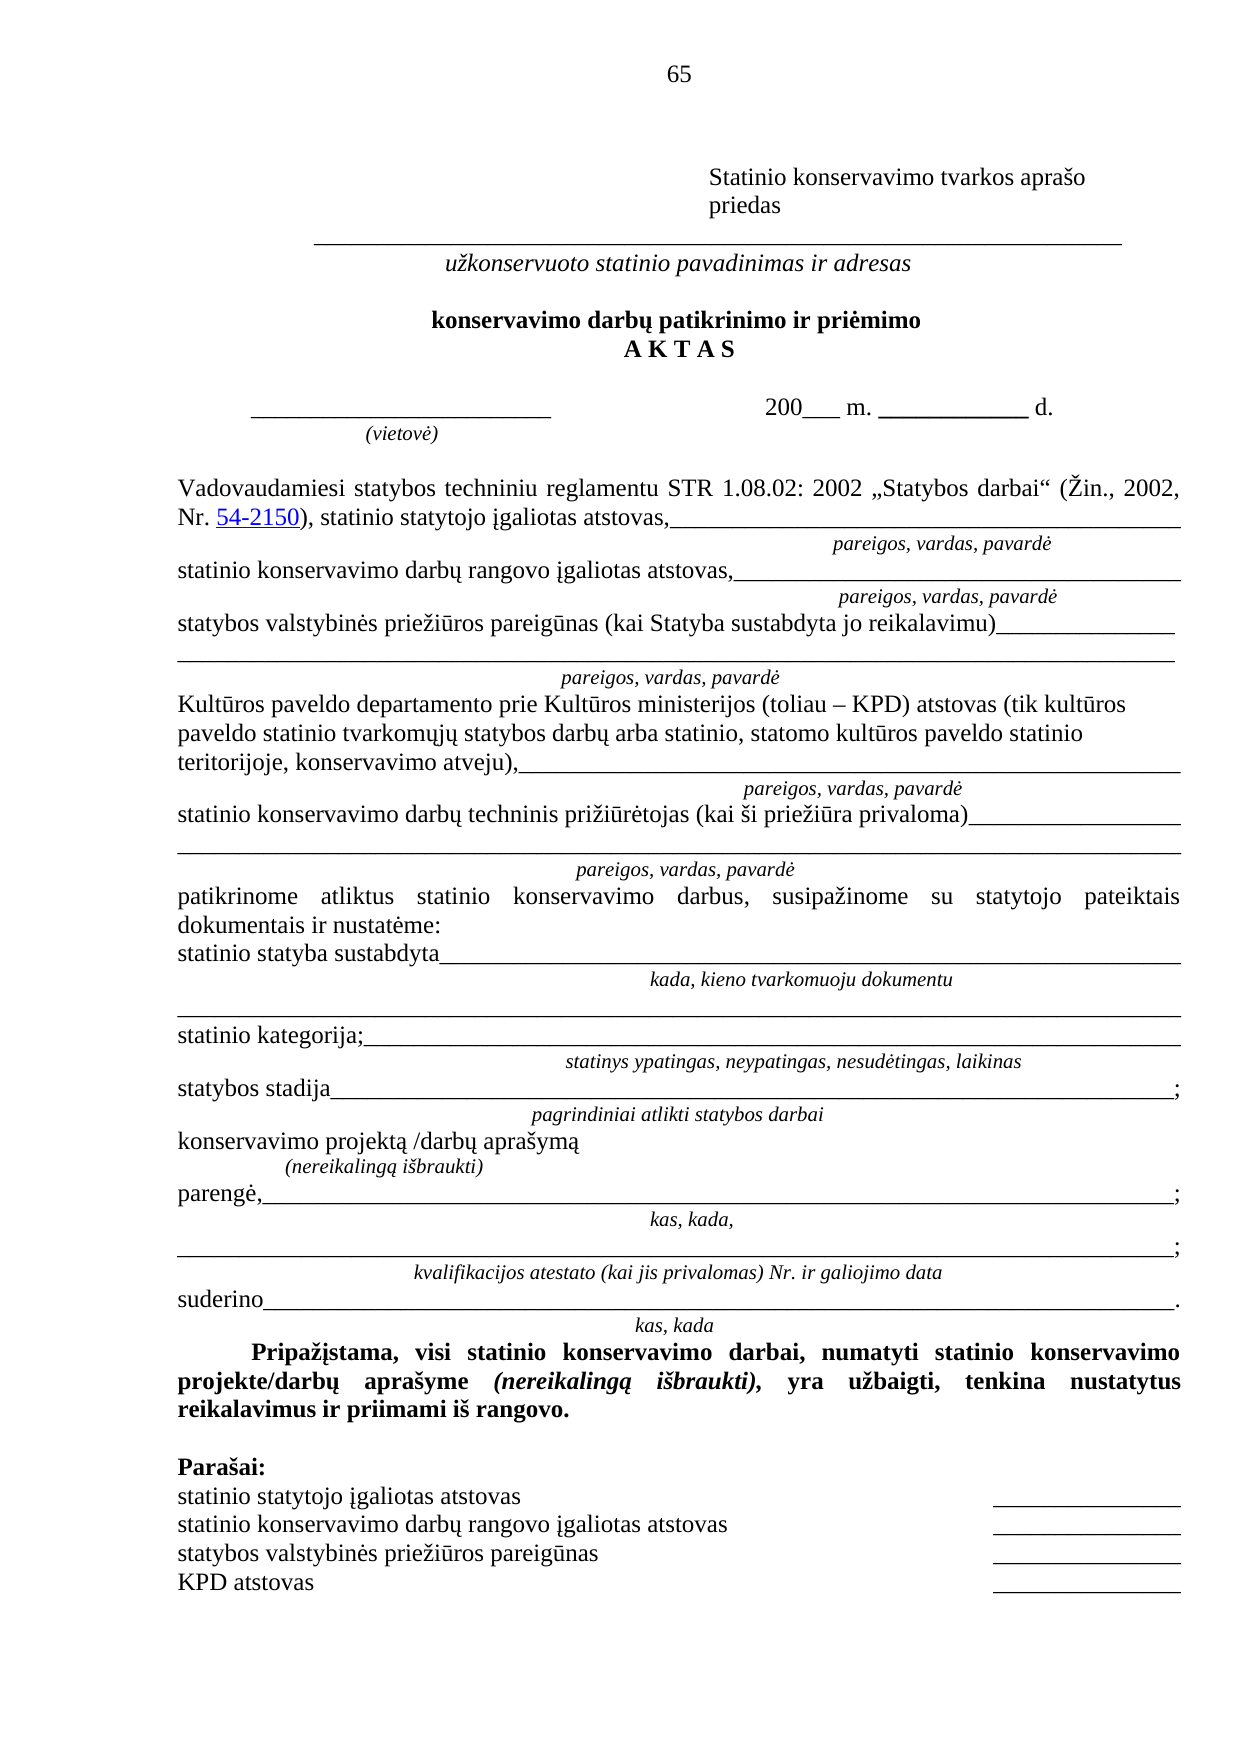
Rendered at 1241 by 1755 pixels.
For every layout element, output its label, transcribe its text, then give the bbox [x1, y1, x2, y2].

text teritorijoje, konservavimo atveju), [177, 747, 1181, 775]
text parengė, ; [177, 1178, 1181, 1207]
text suderino . [177, 1284, 1181, 1313]
text priedas [177, 190, 1181, 219]
text statinio kategorija; [177, 1020, 1181, 1049]
text pareigos, vardas, pavardė [177, 665, 1181, 689]
text statinio konservavimo darbų rangovo įgaliotas atstovas _______________ [177, 1509, 1181, 1538]
text pareigos, vardas, pavardė [177, 857, 1181, 881]
text statybos valstybinės priežiūros pareigūnas _______________ [177, 1538, 1181, 1567]
text konservavimo projektą /darbų aprašymą [177, 1126, 1181, 1154]
text Vadovaudamiesi statybos techniniu reglamentu STR 1.08.02: 2002 „Statybos darbai“ (Žin., 2002, Nr. 54-2150), statinio statytojo įgaliotas atstovas, [177, 473, 1181, 531]
text statinio statytojo įgaliotas atstovas _______________ [177, 1481, 1181, 1509]
text kas, kada [177, 1313, 1181, 1337]
text ; [177, 1231, 1181, 1260]
text pareigos, vardas, pavardė [177, 531, 1181, 555]
text statybos valstybinės priežiūros pareigūnas (kai Statyba sustabdyta jo reikalavimu) [177, 608, 1181, 636]
text (nereikalingą išbraukti) [177, 1154, 1181, 1178]
text pagrindiniai atlikti statybos darbai [177, 1102, 1181, 1126]
text kvalifikacijos atestato (kai jis privalomas) Nr. ir galiojimo data [177, 1260, 1181, 1284]
text konservavimo darbų patikrinimo ir priėmimo [177, 305, 1181, 334]
text kada, kieno tvarkomuoju dokumentu [177, 967, 1181, 991]
text Parašai: [177, 1452, 1181, 1481]
text statinys ypatingas, neypatingas, nesudėtingas, laikinas [177, 1049, 1181, 1073]
text _ [177, 636, 1181, 665]
text AKTAS [177, 334, 1181, 363]
text statinio statyba sustabdyta [177, 938, 1181, 967]
text kas, kada, [177, 1207, 1181, 1231]
text _ [177, 991, 1181, 1016]
text paveldo statinio tvarkomųjų statybos darbų arba statinio, statomo kultūros paveldo statinio [177, 718, 1181, 747]
text pareigos, vardas, pavardė [177, 583, 1181, 608]
text užkonservuoto statinio pavadinimas ir adresas [177, 248, 1181, 277]
text _ [177, 828, 1181, 853]
text patikrinome atliktus statinio konservavimo darbus, susipažinome su statytojo pateiktais dokumentais ir nustatėme: [177, 881, 1181, 938]
text statinio konservavimo darbų techninis prižiūrėtojas (kai ši priežiūra privaloma) [177, 799, 1181, 828]
text KPD atstovas _______________ [177, 1567, 1181, 1596]
text pareigos, vardas, pavardė [177, 775, 1181, 799]
text 200___ m. ____________ d. [177, 392, 1181, 420]
text Pripažįstama, visi statinio konservavimo darbai, numatyti statinio konservavimo projekte/darbų aprašyme (nereikalingą išbraukti), yra užbaigti, tenkina nustatytus reikalavimus ir priimami iš rangovo. [177, 1337, 1181, 1423]
text statinio konservavimo darbų rangovo įgaliotas atstovas, [177, 555, 1181, 583]
text (vietovė) [177, 420, 1181, 444]
text Statinio konservavimo tvarkos aprašo [177, 162, 1181, 190]
text statybos stadija ; [177, 1073, 1181, 1102]
text Kultūros paveldo departamento prie Kultūros ministerijos (toliau – KPD) atstovas (tik kultūros [177, 689, 1181, 718]
